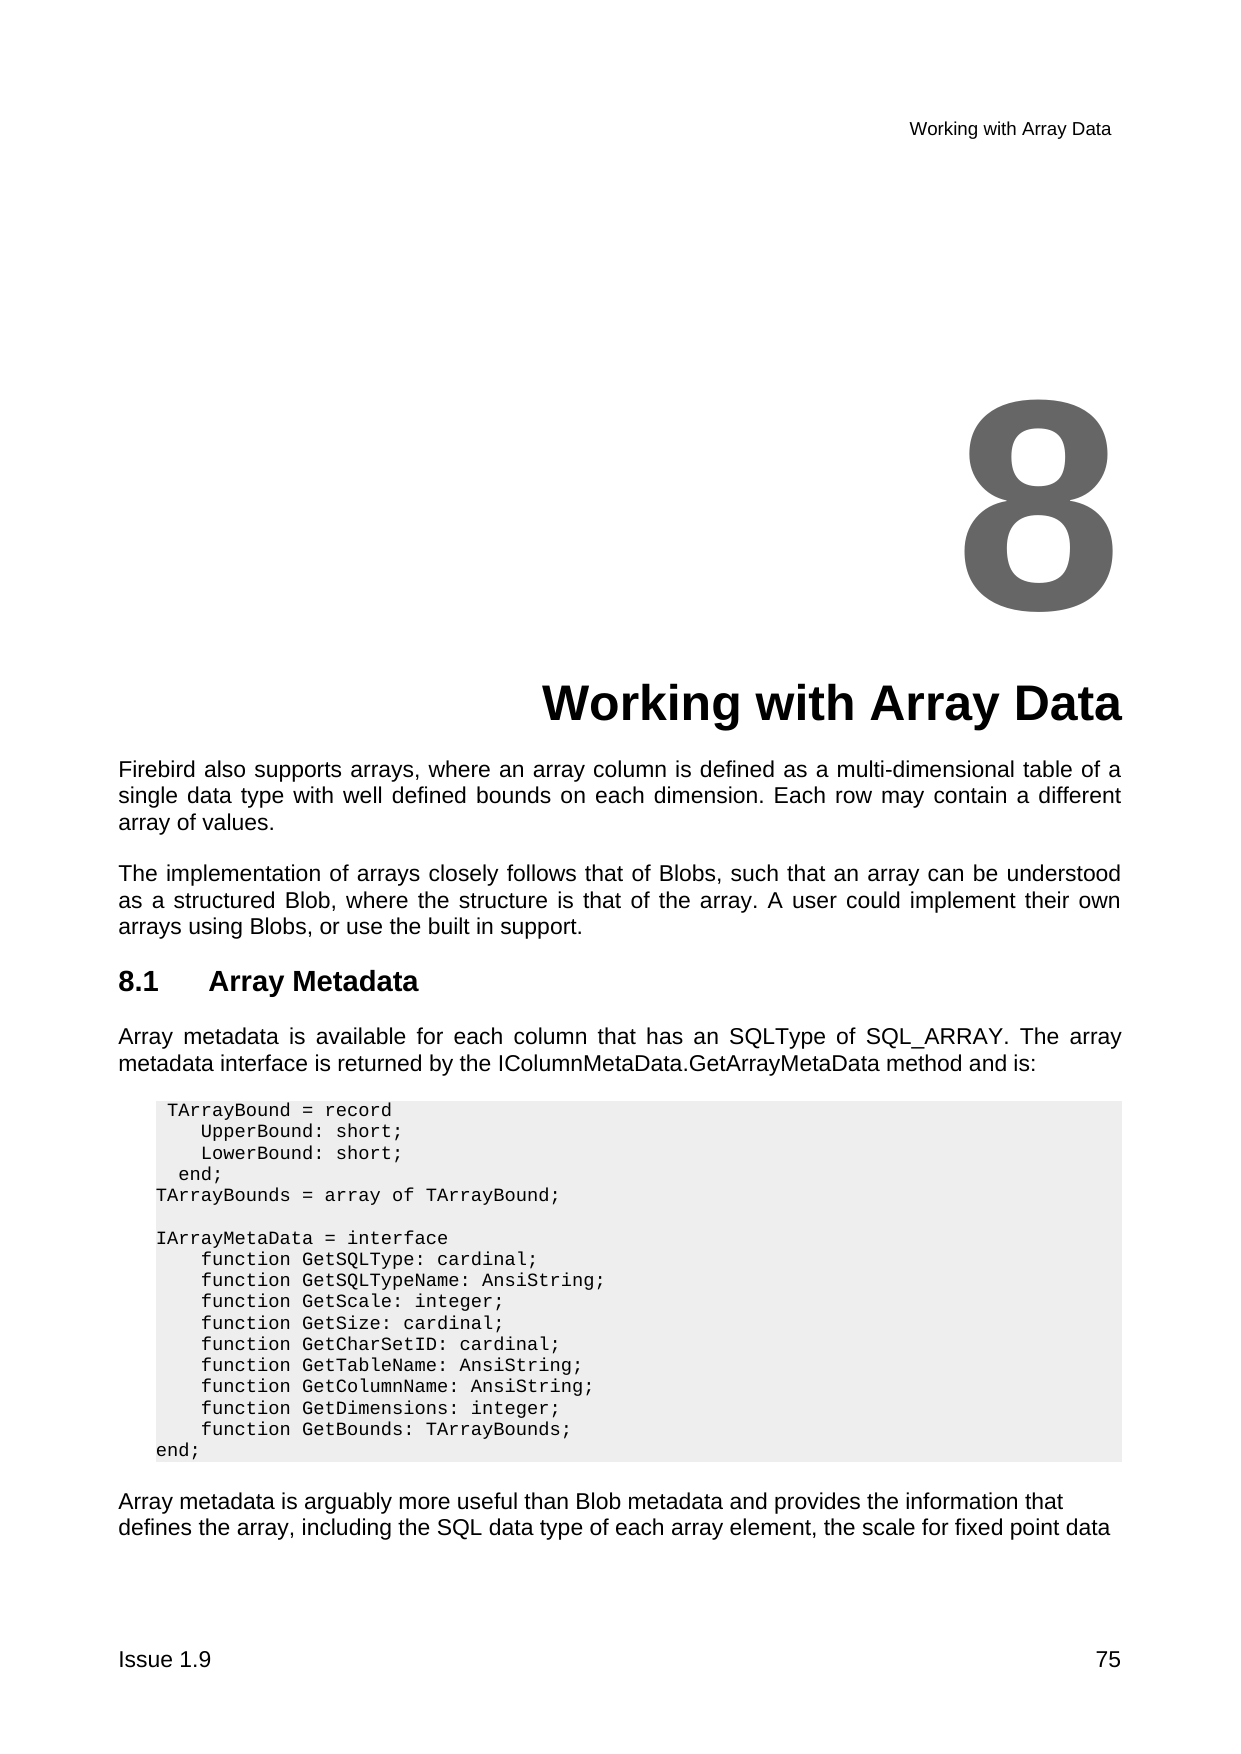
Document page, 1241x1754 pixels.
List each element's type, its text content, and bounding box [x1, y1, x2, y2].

text function GetDimensions: integer; [156, 1398, 1122, 1420]
subtitle Working with Array Data [81, 328, 1122, 731]
text function GetSQLTypeName: AnsiString; [156, 1271, 1122, 1292]
text function GetTableName: AnsiString; [156, 1356, 1122, 1377]
text TArrayBound = record [156, 1101, 1122, 1122]
text end; [156, 1441, 1122, 1462]
text UpperBound: short; [156, 1122, 1122, 1143]
text Firebird also supports arrays, where an array column is defined as a multi-dimensional table of a single data type with well defined bounds on each dimension. Each row may contain a different array of values. [118, 756, 1122, 835]
text The implementation of arrays closely follows that of Blobs, such that an array can be understood as a structured Blob, where the structure is that of the array. A user could implement their own arrays using Blobs, or use the built in support. [118, 860, 1122, 939]
text function GetCharSetID: cardinal; [156, 1335, 1122, 1356]
text Array metadata is available for each column that has an SQLType of SQL_ARRAY. The array metadata interface is returned by the IColumnMetaData.GetArrayMetaData method and is: [118, 1023, 1122, 1076]
text function GetSQLType: cardinal; [156, 1250, 1122, 1271]
text IArrayMetaData = interface [156, 1228, 1122, 1250]
text Array metadata is arguably more useful than Blob metadata and provides the information that defines the array, including the SQL data type of each array element, the scale for fixed point data [118, 1488, 1122, 1541]
text end; [156, 1165, 1122, 1186]
text function GetBounds: TArrayBounds; [156, 1420, 1122, 1441]
subtitle Array Metadata [118, 964, 1122, 998]
text function GetColumnName: AnsiString; [156, 1377, 1122, 1398]
text LowerBound: short; [156, 1143, 1122, 1165]
text function GetSize: cardinal; [156, 1313, 1122, 1335]
text function GetScale: integer; [156, 1292, 1122, 1313]
text TArrayBounds = array of TArrayBound; [156, 1186, 1122, 1207]
